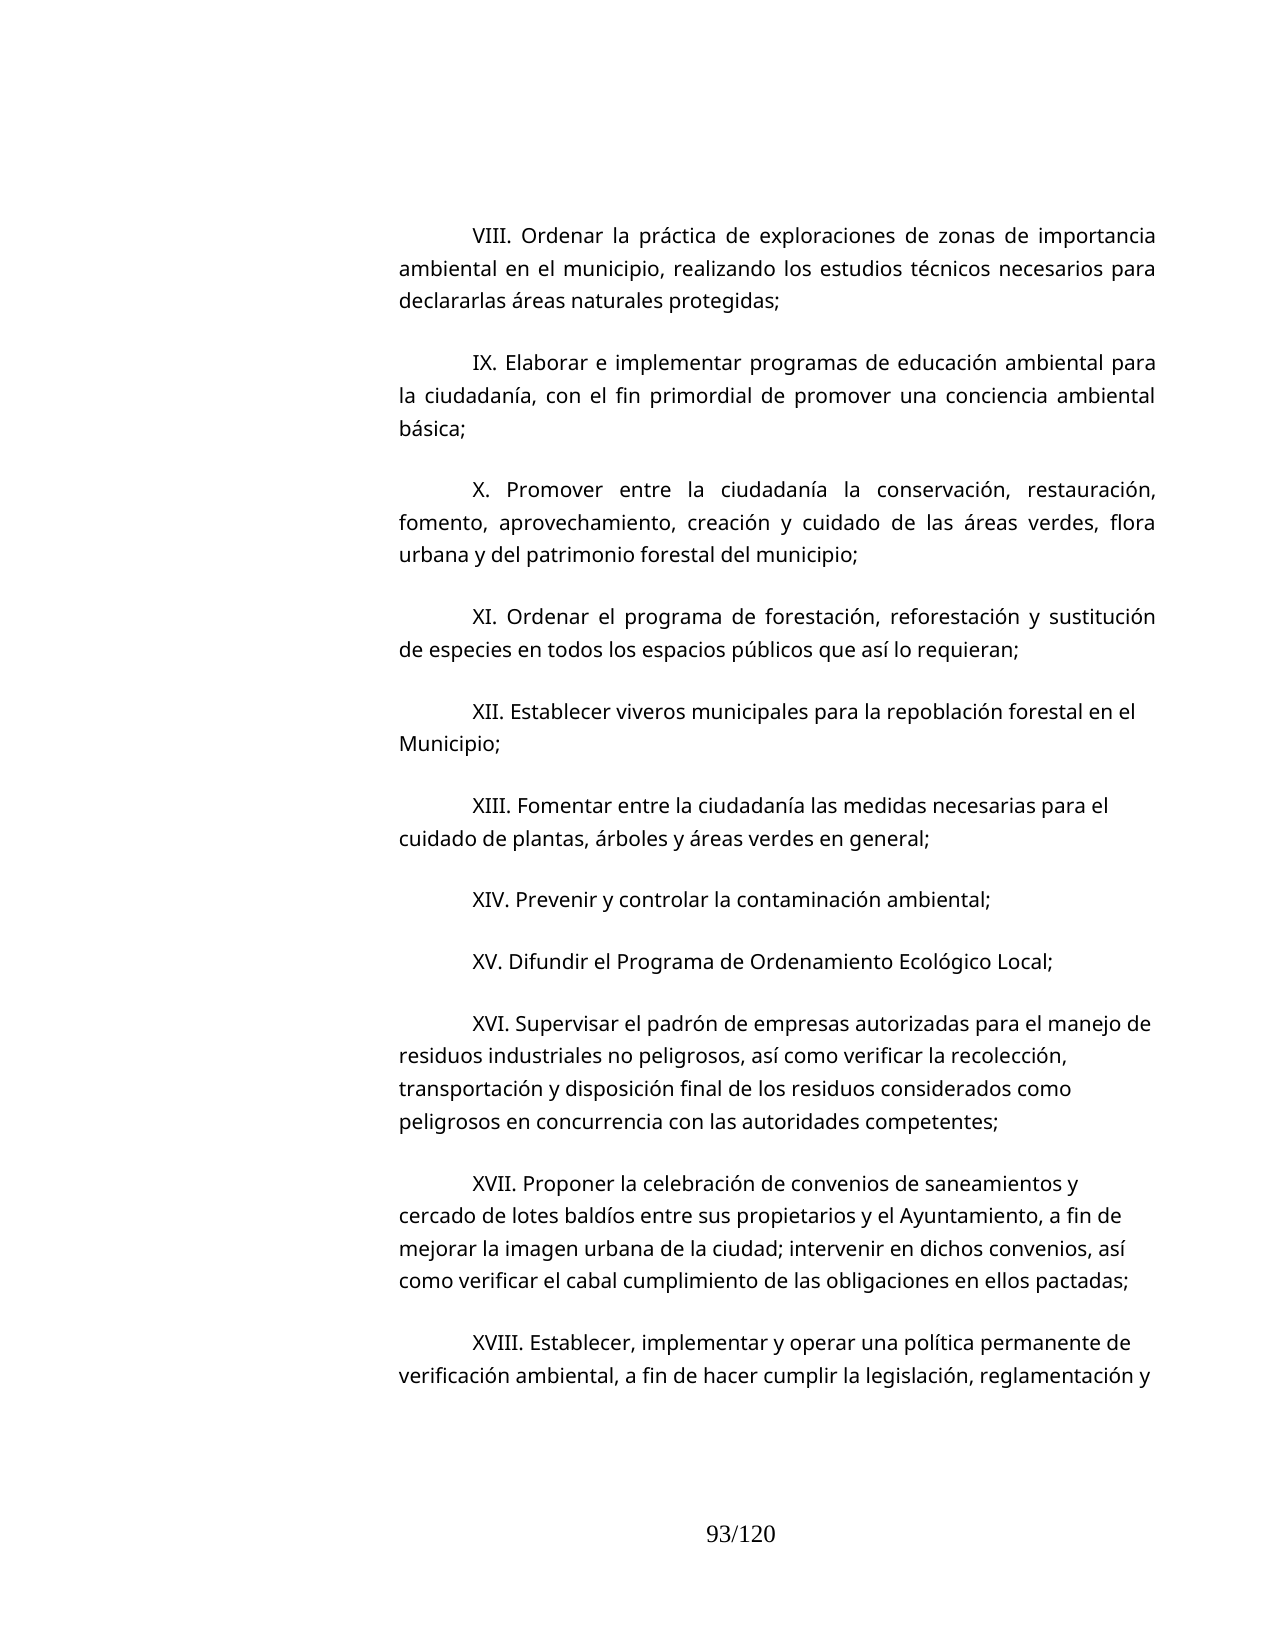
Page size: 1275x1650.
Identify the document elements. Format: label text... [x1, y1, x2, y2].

text XI. Ordenar el programa de forestación, reforestación y sustitución de especies en todos los espacios públicos que así lo requieran; [399, 602, 1157, 663]
text XII. Establecer viveros municipales para la repoblación forestal en el Municipio; [399, 697, 1157, 758]
text VIII. Ordenar la práctica de exploraciones de zonas de importancia ambiental en el municipio, realizando los estudios técnicos necesarios para declararlas áreas naturales protegidas; [399, 221, 1157, 315]
text IX. Elaborar e implementar programas de educación ambiental para la ciudadanía, con el fin primordial de promover una conciencia ambiental básica; [399, 348, 1157, 442]
text XVIII. Establecer, implementar y operar una política permanente de verificación ambiental, a fin de hacer cumplir la legislación, reglamentación y [399, 1328, 1157, 1389]
text XVII. Proponer la celebración de convenios de saneamientos y cercado de lotes baldíos entre sus propietarios y el Ayuntamiento, a fin de mejorar la imagen urbana de la ciudad; intervenir en dichos convenios, así como verificar el cabal cumplimiento de las obligaciones en ellos pactadas; [399, 1169, 1157, 1295]
text XV. Difundir el Programa de Ordenamiento Ecológico Local; [399, 947, 1157, 976]
text XIII. Fomentar entre la ciudadanía las medidas necesarias para el cuidado de plantas, árboles y áreas verdes en general; [399, 791, 1157, 852]
text XIV. Prevenir y controlar la contaminación ambiental; [399, 886, 1157, 914]
text X. Promover entre la ciudadanía la conservación, restauración, fomento, aprovechamiento, creación y cuidado de las áreas verdes, flora urbana y del patrimonio forestal del municipio; [399, 475, 1157, 569]
text XVI. Supervisar el padrón de empresas autorizadas para el manejo de residuos industriales no peligrosos, así como verificar la recolección, transportación y disposición final de los residuos considerados como peligrosos en concurrencia con las autoridades competentes; [399, 1009, 1157, 1135]
